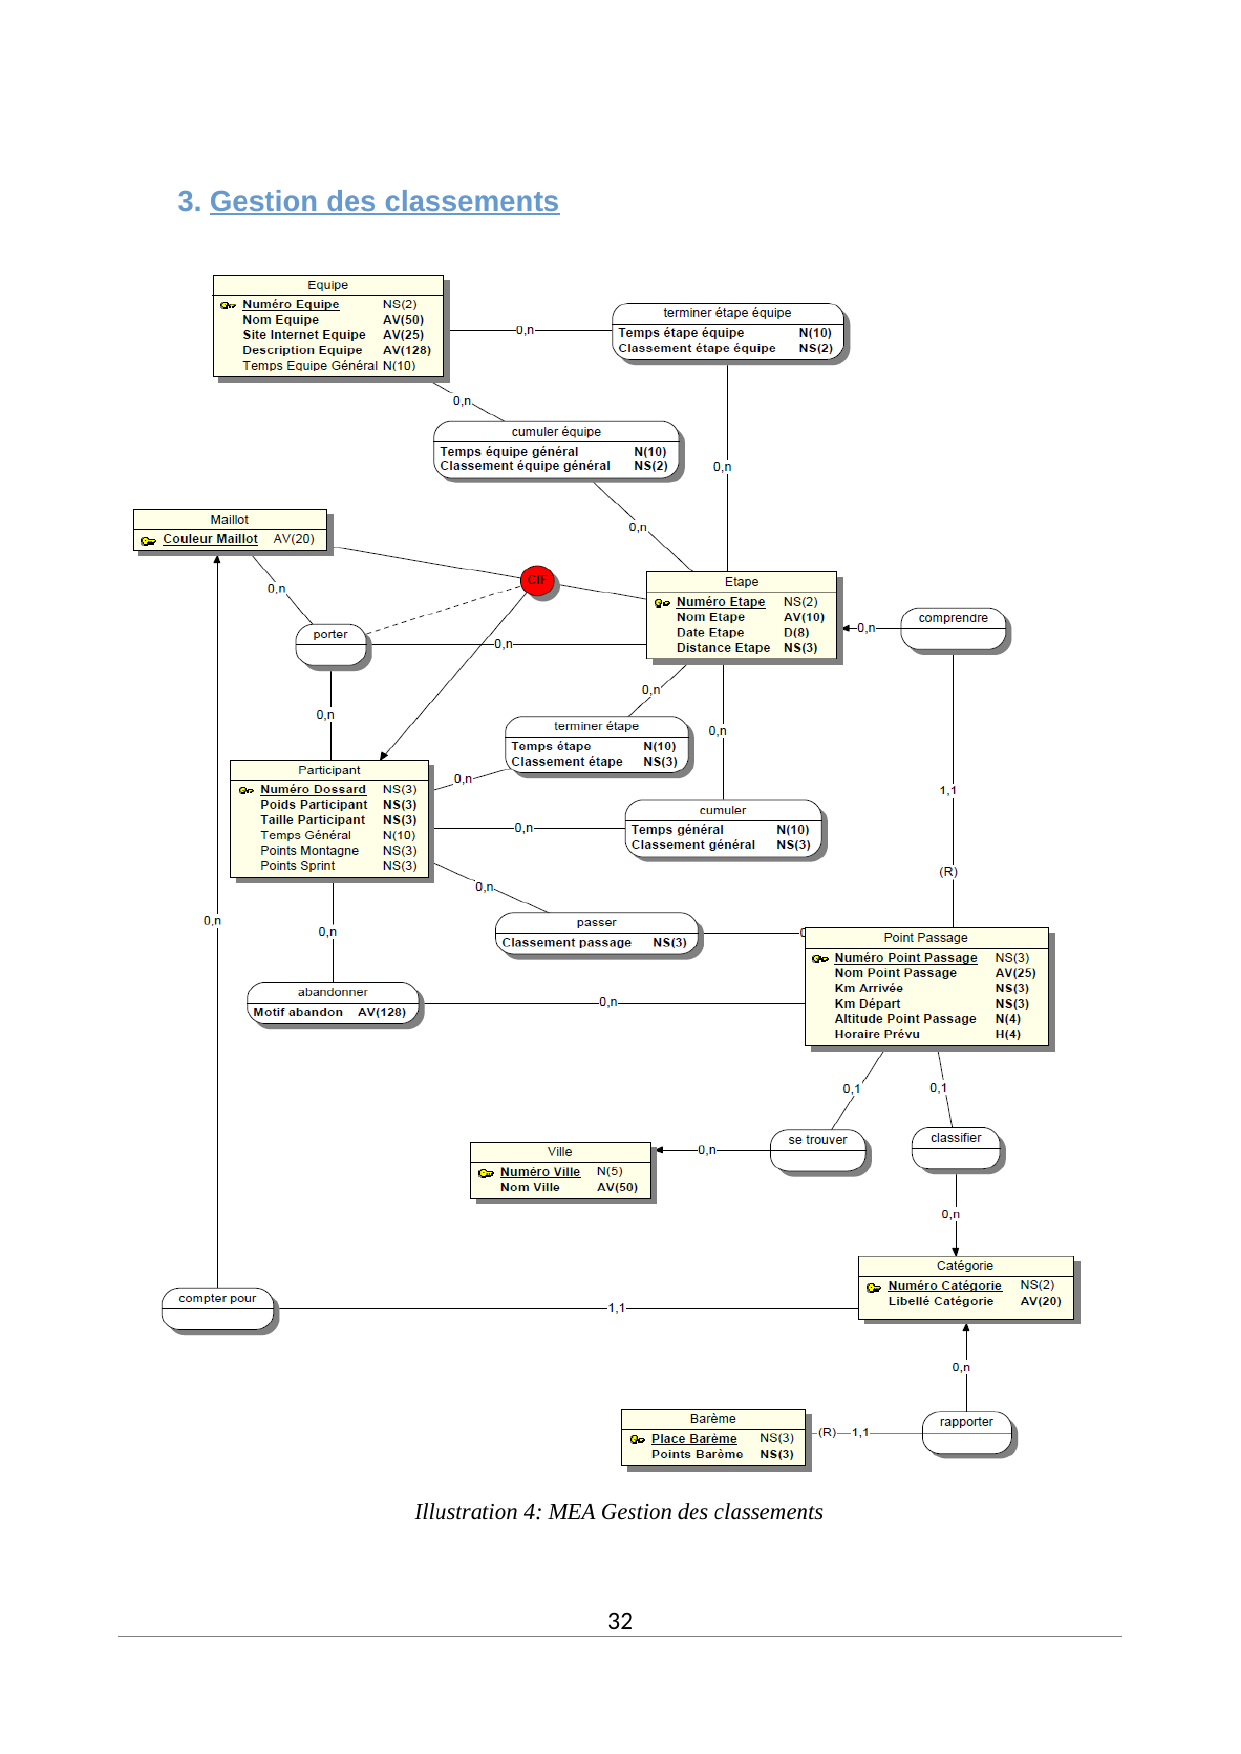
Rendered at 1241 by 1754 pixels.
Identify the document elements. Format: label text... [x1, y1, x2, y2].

subtitle Gestion des classements [177, 184, 1122, 218]
text Illustration 4: MEA Gestion des classements [118, 1498, 1122, 1524]
